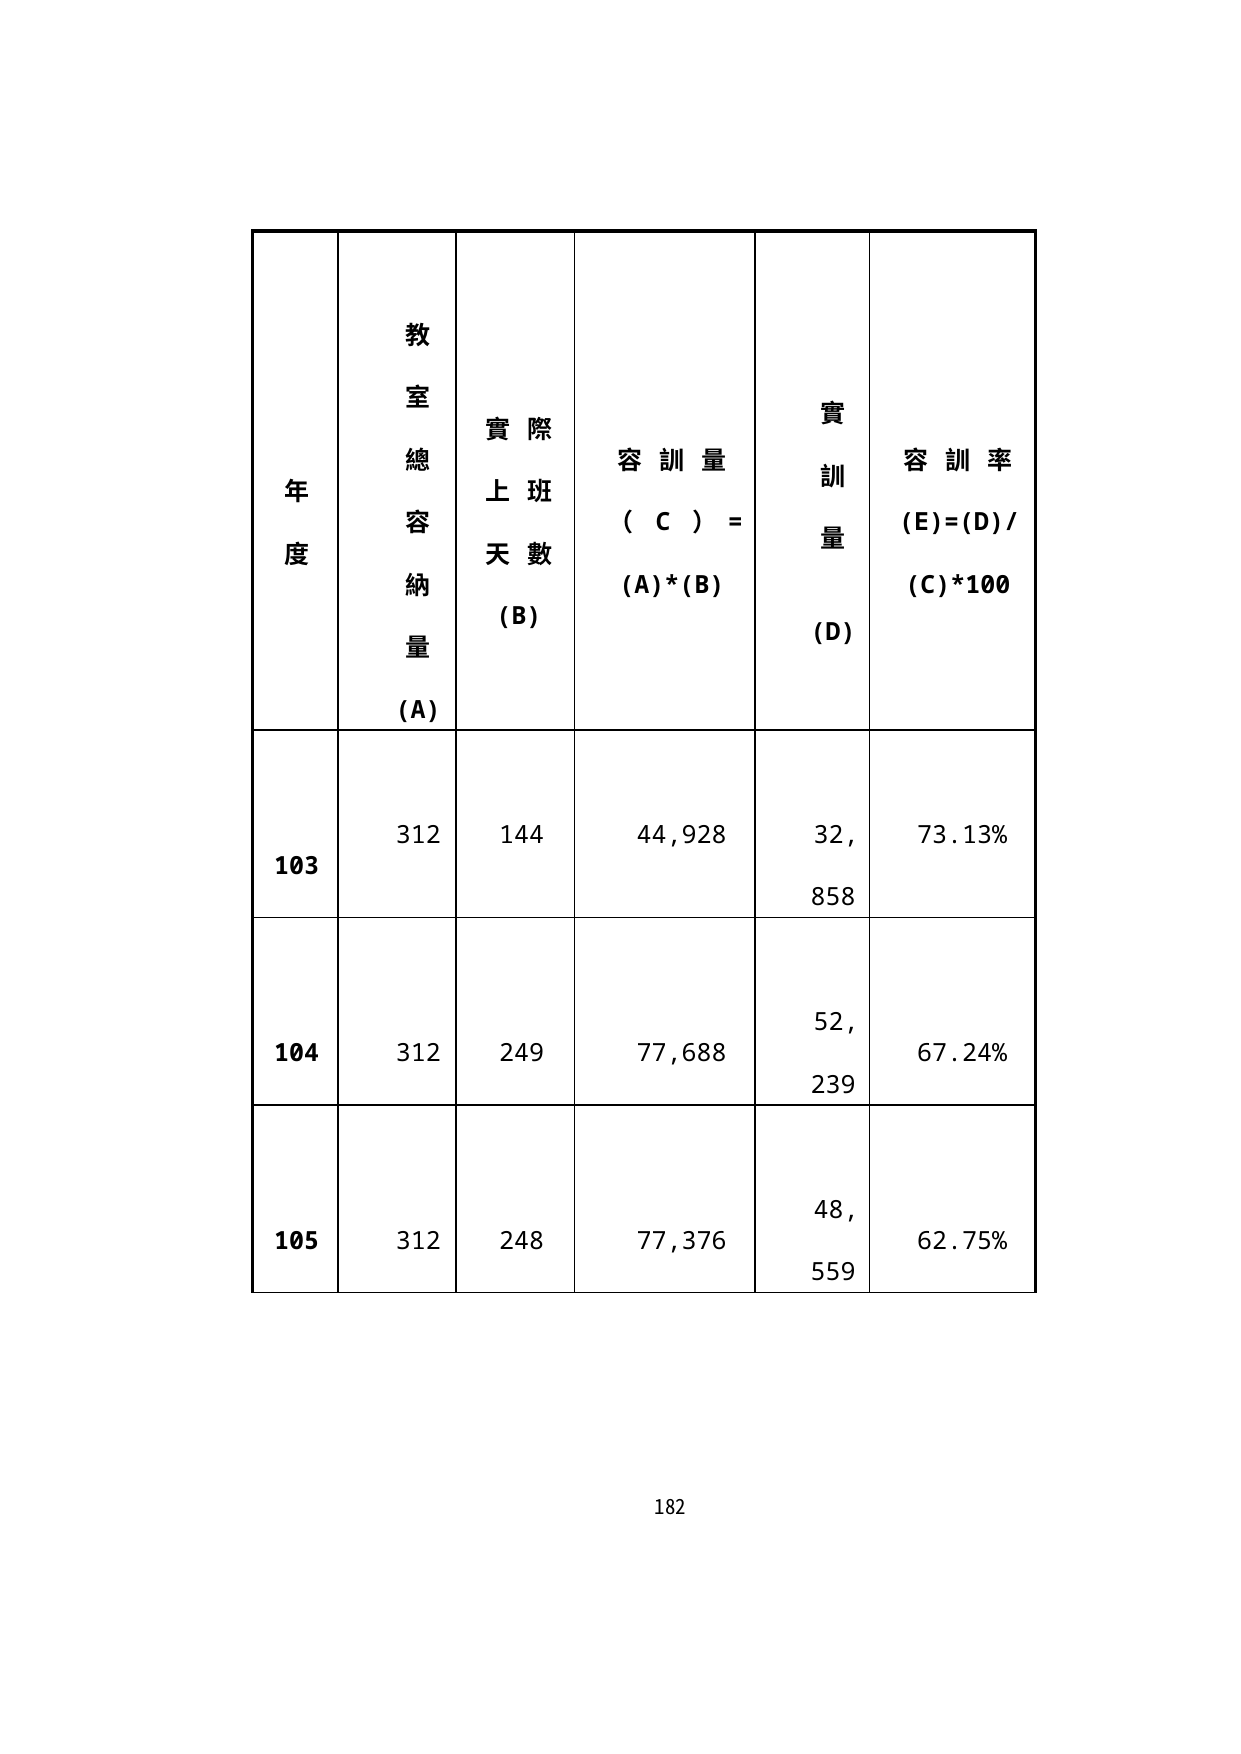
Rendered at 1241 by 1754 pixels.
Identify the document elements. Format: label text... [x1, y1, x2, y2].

table_cell 144 [457, 731, 574, 917]
table_cell 312 [339, 1106, 455, 1292]
table_cell 62.75% [870, 1106, 1034, 1292]
table_cell 67.24% [870, 918, 1034, 1104]
table_cell 248 [457, 1106, 574, 1292]
table_cell 73.13% [870, 731, 1034, 917]
table_header 年度 [254, 233, 337, 729]
table_cell 77,688 [575, 918, 754, 1104]
table_header 教室總容納量(A) [339, 233, 455, 729]
table_cell 103 [254, 731, 337, 917]
table_cell 32,858 [756, 731, 869, 917]
table_header 實訓量 (D) [756, 233, 869, 729]
table_cell 48,559 [756, 1106, 869, 1292]
table_cell 312 [339, 918, 455, 1104]
table_cell 44,928 [575, 731, 754, 917]
table_header 容訓量 （C）=(A)*(B) [575, 233, 754, 729]
table_header 容訓率 (E)=(D)/(C)*100 [870, 233, 1034, 729]
table_cell 52,239 [756, 918, 869, 1104]
table_cell 105 [254, 1106, 337, 1292]
table_cell 249 [457, 918, 574, 1104]
table_header 實際上班天數(B) [457, 233, 574, 729]
table_cell 312 [339, 731, 455, 917]
table_cell 104 [254, 918, 337, 1104]
table_cell 77,376 [575, 1106, 754, 1292]
